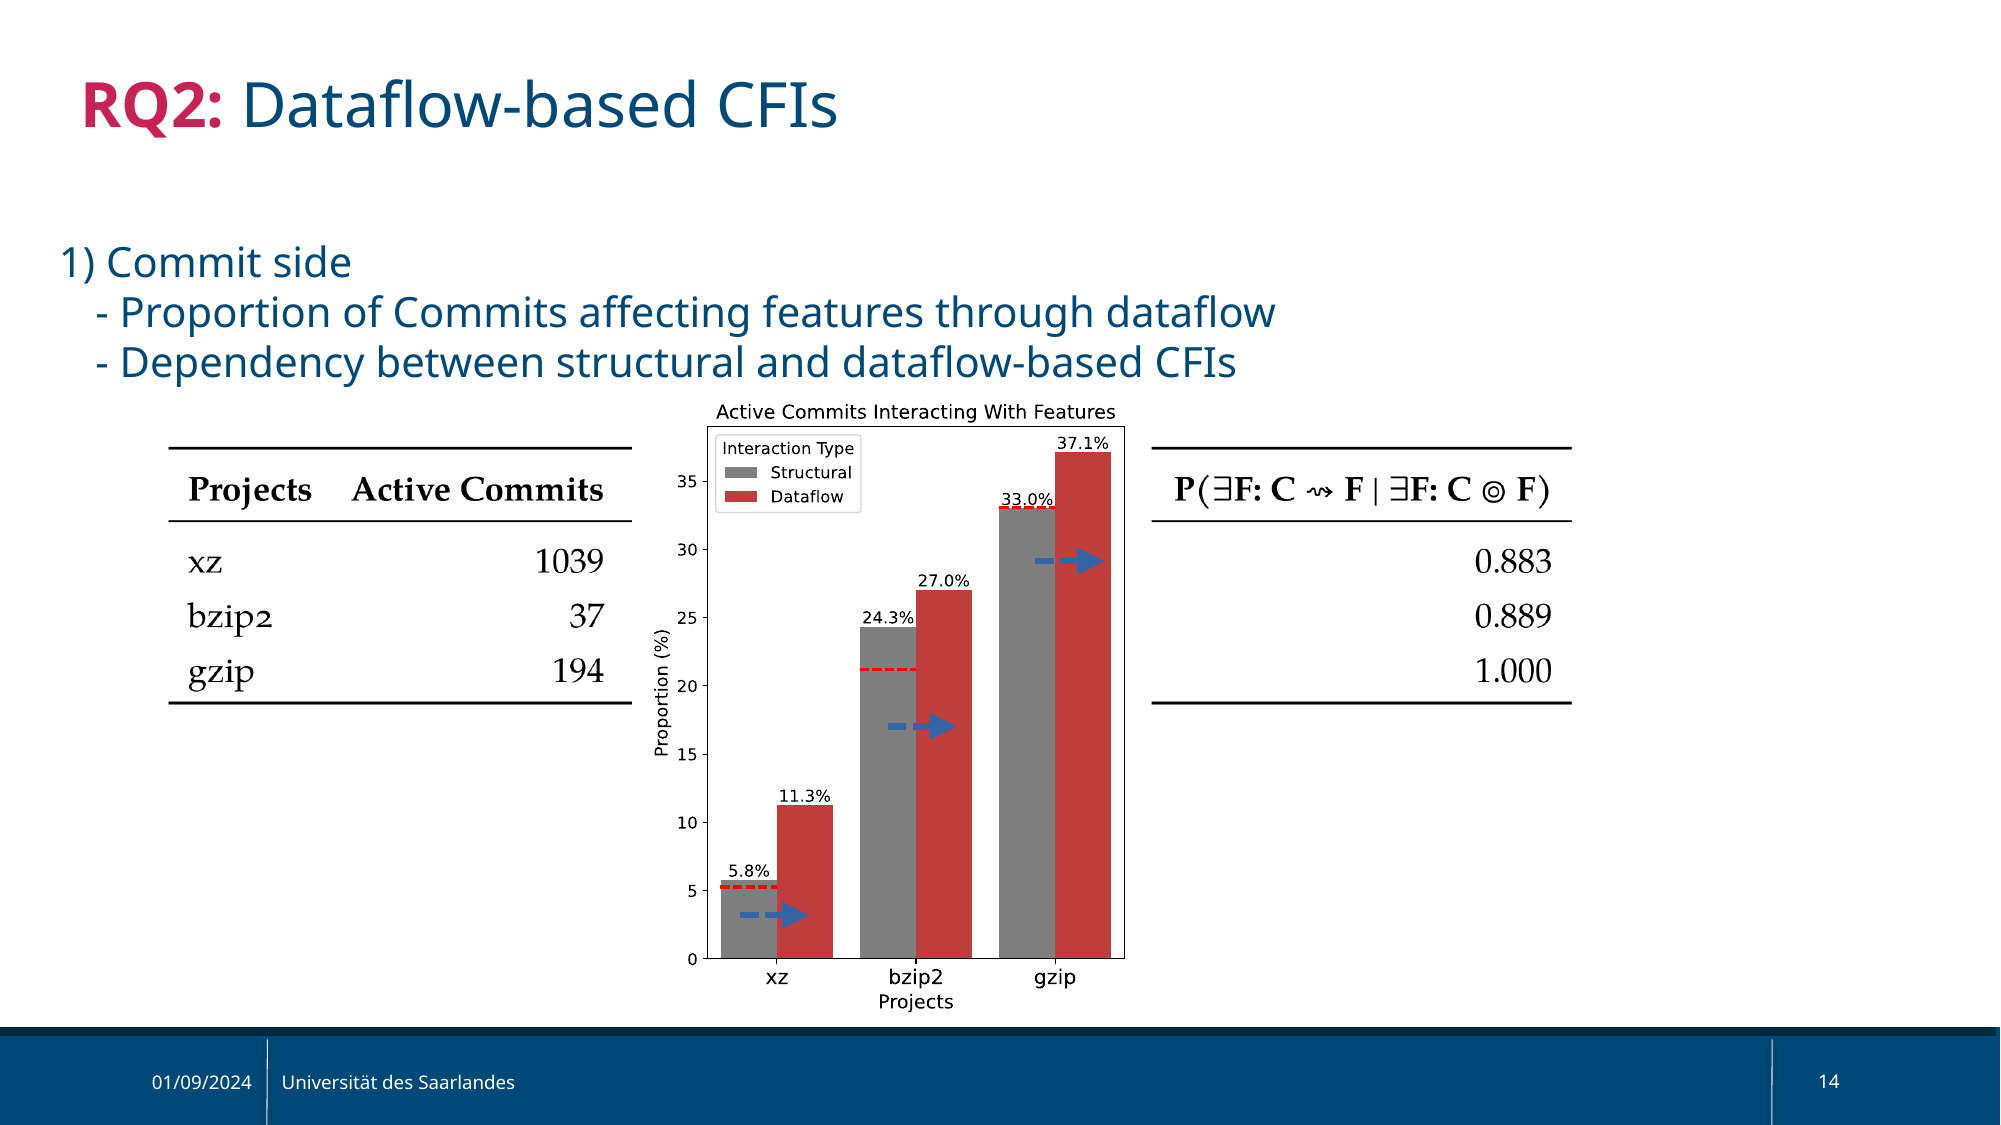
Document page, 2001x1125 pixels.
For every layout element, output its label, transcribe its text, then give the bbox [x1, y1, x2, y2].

text_box Universität des Saarlandes [266, 1052, 1741, 1113]
text_box [1803, 1052, 2000, 1113]
list Commit side - Proportion of Commits affecting features through dataflow - Dependency between structural and dataflow-based CFIs [59, 178, 1654, 886]
picture [643, 886, 1140, 1023]
text_box 01/09/2024 [65, 1053, 266, 1113]
picture [159, 440, 632, 709]
picture [1151, 440, 1577, 709]
list RQ2: Dataflow-based CFIs [65, 57, 1520, 170]
